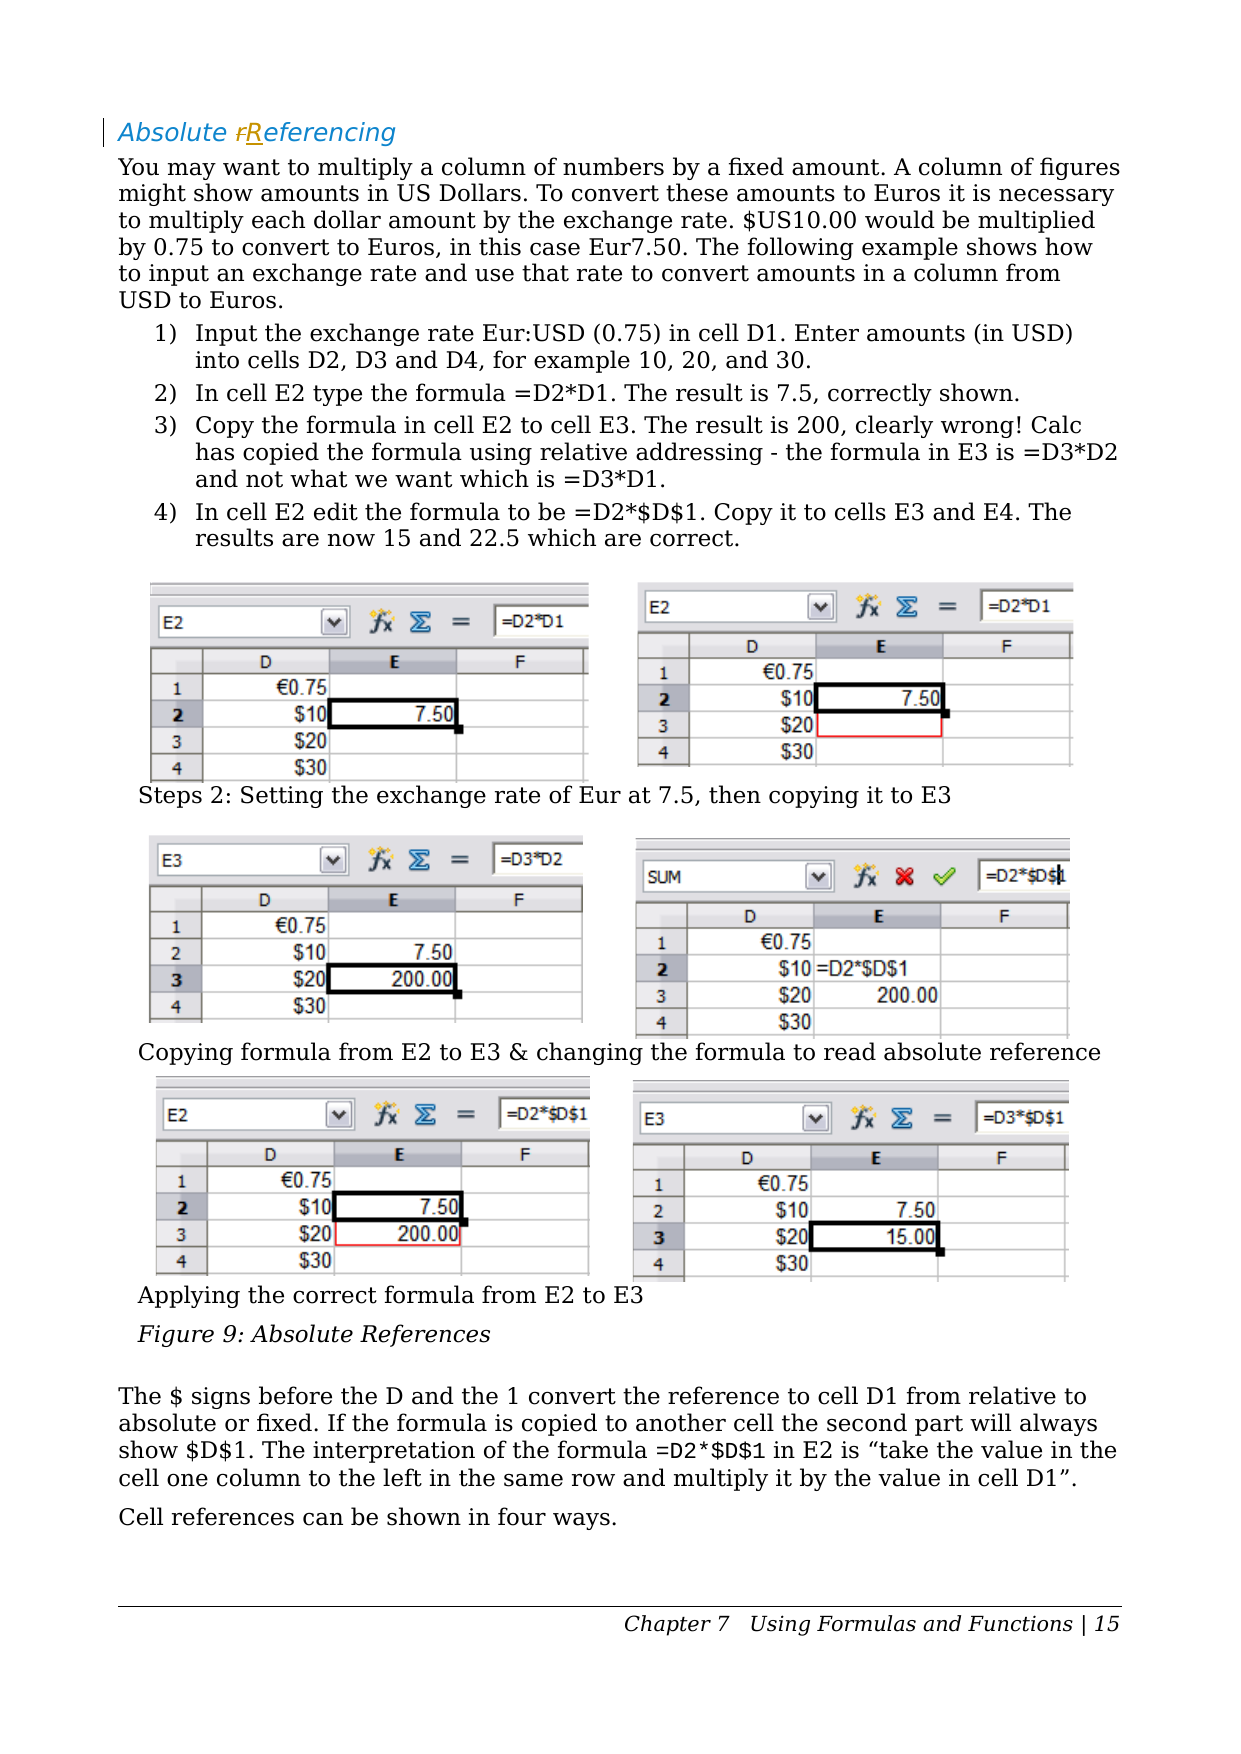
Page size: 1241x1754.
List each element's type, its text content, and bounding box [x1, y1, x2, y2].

text Cell references can be shown in four ways. [118, 1504, 1122, 1531]
picture [150, 582, 589, 783]
text The $ signs before the D and the 1 convert the reference to cell D1 from relative to absolute or fixed. If the formula is copied to another cell the second part will always show $D$1. The interpretation of the formula =D2*$D$1 in E2 is “take the value in the cell one column to the left in the same row and multiply it by the value in cell D1”. [118, 1383, 1122, 1492]
picture [637, 581, 1074, 767]
text Applying the correct formula from E2 to E3 [138, 1282, 1103, 1308]
picture [148, 835, 583, 1023]
subtitle Absolute Referencing [118, 118, 1122, 147]
picture [635, 838, 1070, 1039]
list You may want to multiply a column of numbers by a fixed amount. A column of figures might show amounts in US Dollars. To convert these amounts to Euros it is necessary to multiply each dollar amount by the exchange rate. $US10.00 would be multiplied by 0.75 to convert to Euros, in this case Eur7.50. The following example shows how to input an exchange rate and use that rate to convert amounts in a column from USD to Euros. [118, 154, 1122, 314]
text Steps 2: Setting the exchange rate of Eur at 7.5, then copying it to E3 [138, 565, 1103, 809]
list Input the exchange rate Eur:USD (0.75) in cell D1. Enter amounts (in USD) into cells D2, D3 and D4, for example 10, 20, and 30. [177, 320, 1122, 373]
list In cell E2 edit the formula to be =D2*$D$1. Copy it to cells E3 and E4. The results are now 15 and 22.5 which are correct. [177, 499, 1122, 552]
text Copying formula from E2 to E3 & changing the formula to read absolute reference [138, 822, 1103, 1065]
text Figure 9: Absolute References [138, 1321, 1103, 1348]
list Copy the formula in cell E2 to cell E3. The result is 200, clearly wrong! Calc has copied the formula using relative addressing - the formula in E3 is =D3*D2 and not what we want which is =D3*D1. [177, 413, 1122, 493]
picture [155, 1076, 590, 1276]
list In cell E2 type the formula =D2*D1. The result is 7.5, correctly shown. [177, 380, 1122, 406]
picture [632, 1080, 1069, 1282]
